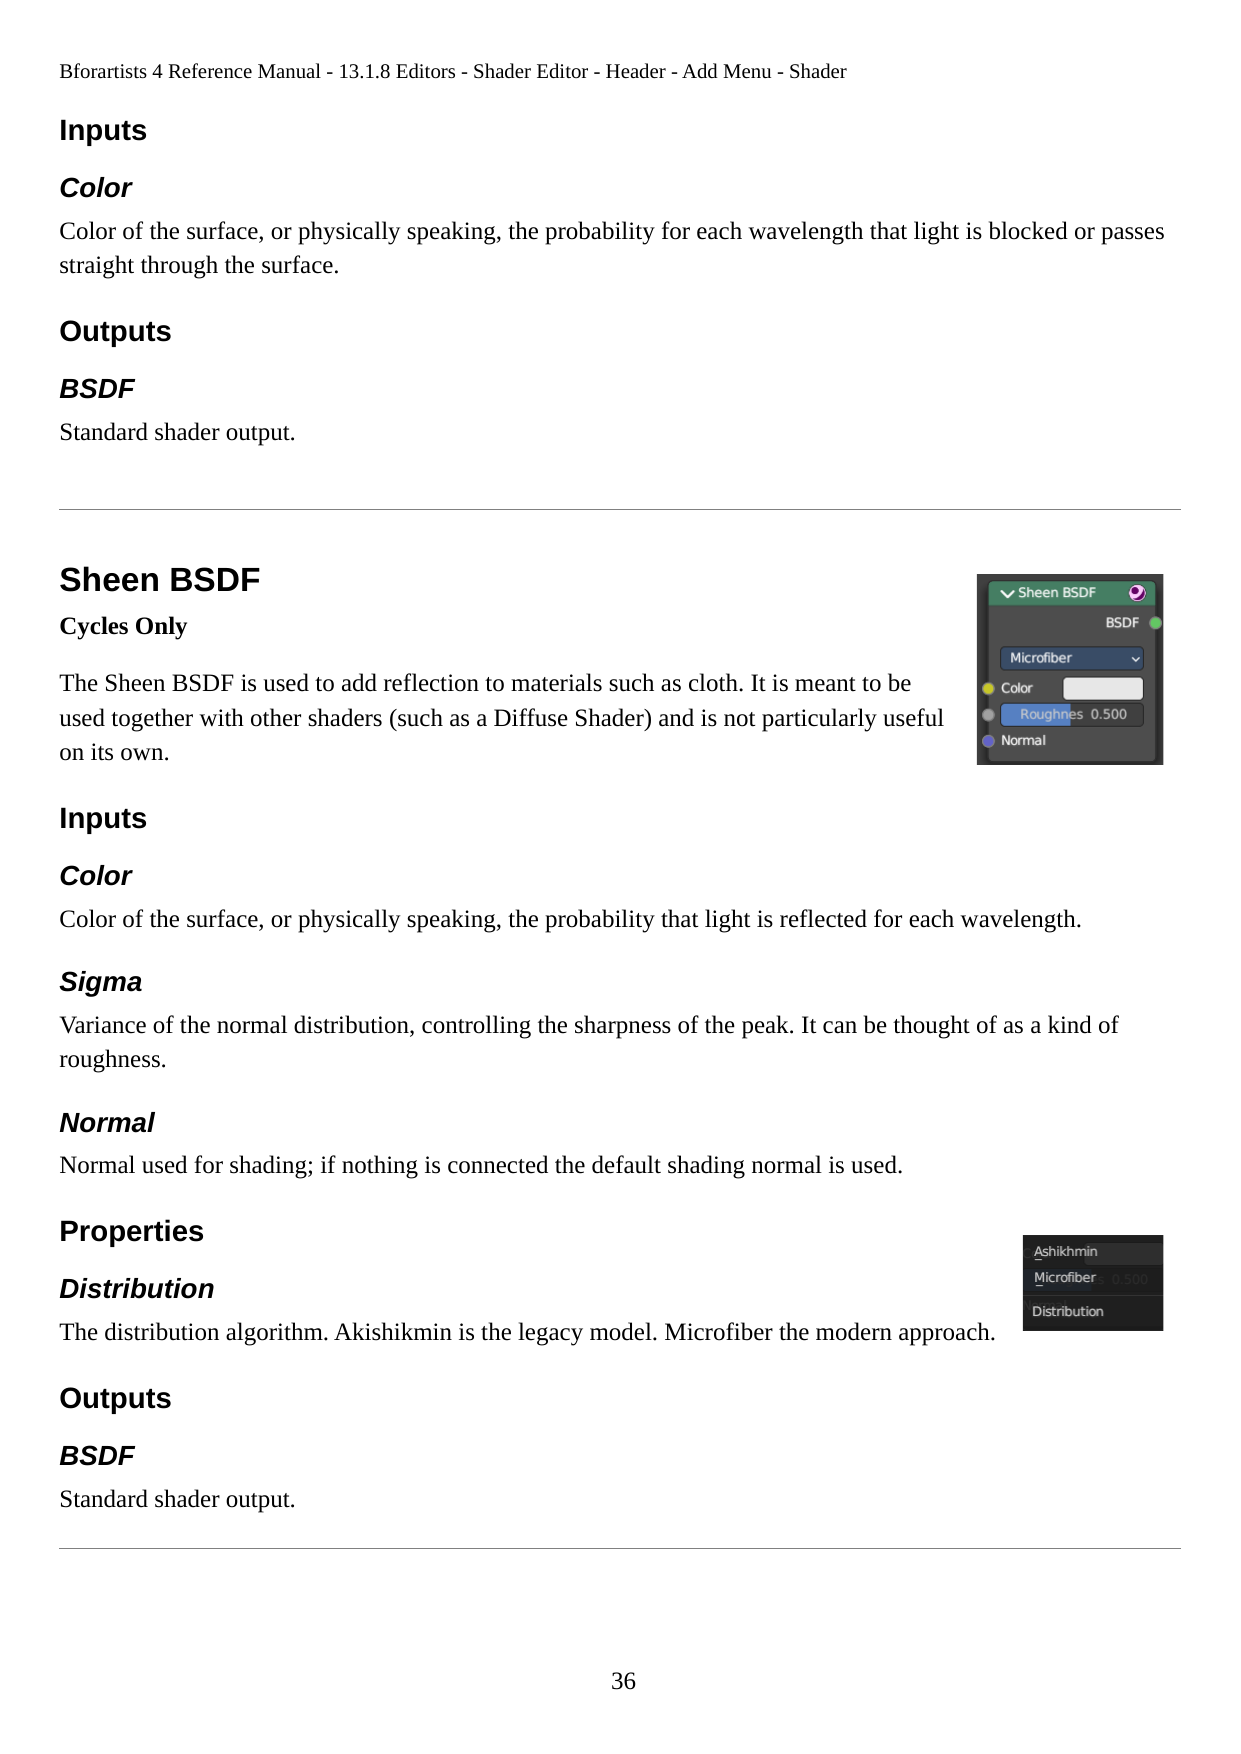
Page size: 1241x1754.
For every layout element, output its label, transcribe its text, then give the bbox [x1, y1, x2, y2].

subtitle Outputs [59, 1381, 1181, 1415]
subtitle Sheen BSDF [59, 560, 1181, 598]
text Color of the surface, or physically speaking, the probability for each wavelength that light is blocked or passes straight through the surface. [59, 216, 1181, 279]
subtitle Inputs [59, 801, 1181, 835]
subtitle BSDF [59, 373, 1181, 404]
text [1164, 611, 1181, 640]
picture [1022, 1235, 1164, 1331]
subtitle BSDF [59, 1440, 1181, 1472]
subtitle Outputs [59, 314, 1181, 348]
text Standard shader output. [59, 1484, 1181, 1513]
subtitle Properties [59, 1214, 1181, 1248]
text Color of the surface, or physically speaking, the probability that light is reflected for each wavelength. [59, 904, 1181, 933]
text Normal used for shading; if nothing is connected the default shading normal is used. [59, 1151, 1181, 1179]
subtitle Sigma [59, 966, 1181, 998]
subtitle Inputs [59, 113, 1181, 146]
subtitle Distribution [59, 1273, 1022, 1305]
text Variance of the normal distribution, controlling the sharpness of the peak. It can be thought of as a kind of roughness. [59, 1010, 1181, 1073]
subtitle [1164, 1273, 1181, 1305]
text Cycles Only [59, 611, 976, 640]
text The Sheen BSDF is used to add reflection to materials such as cloth. It is meant to be used together with other shaders (such as a Diffuse Shader) and is not particularly useful on its own. [59, 668, 1181, 766]
text Standard shader output. [59, 417, 1181, 446]
subtitle Color [59, 171, 1181, 203]
text The distribution algorithm. Akishikmin is the legacy model. Microfiber the modern approach. [59, 1317, 1181, 1346]
subtitle Color [59, 860, 1181, 892]
subtitle Normal [59, 1106, 1181, 1138]
picture [976, 574, 1164, 765]
